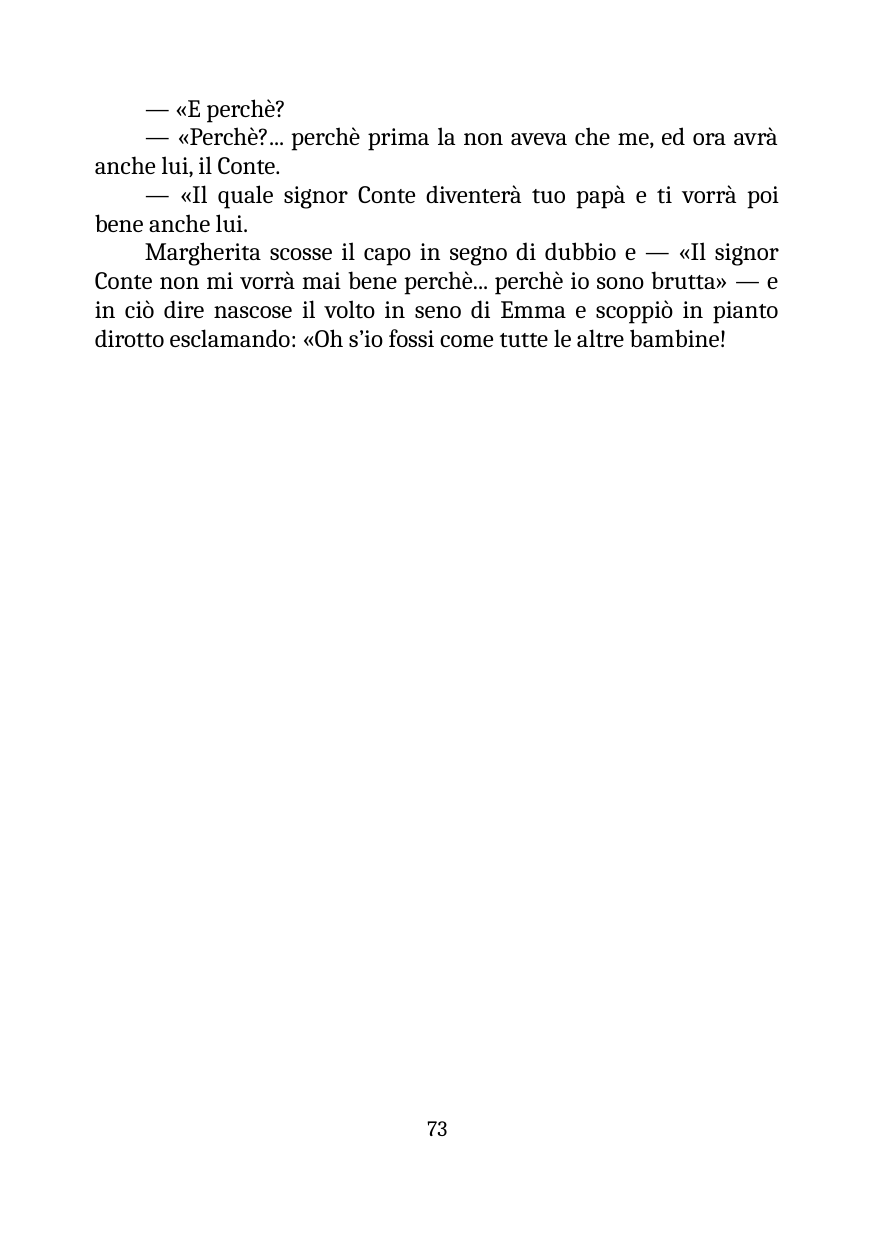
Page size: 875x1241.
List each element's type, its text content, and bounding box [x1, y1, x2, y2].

text — «Perchè?... perchè prima la non aveva che me, ed ora avrà anche lui, il Conte. [94, 123, 779, 181]
text — «Il quale signor Conte diventerà tuo papà e ti vorrà poi bene anche lui. [94, 181, 779, 238]
text Margherita scosse il capo in segno di dubbio e — «Il signor Conte non mi vorrà mai bene perchè... perchè io sono brutta» — e in ciò dire nascose il volto in seno di Emma e scoppiò in pianto dirotto esclamando: «Oh s’io fossi come tutte le altre bambine! [94, 238, 779, 353]
text — «E perchè? [94, 94, 779, 123]
